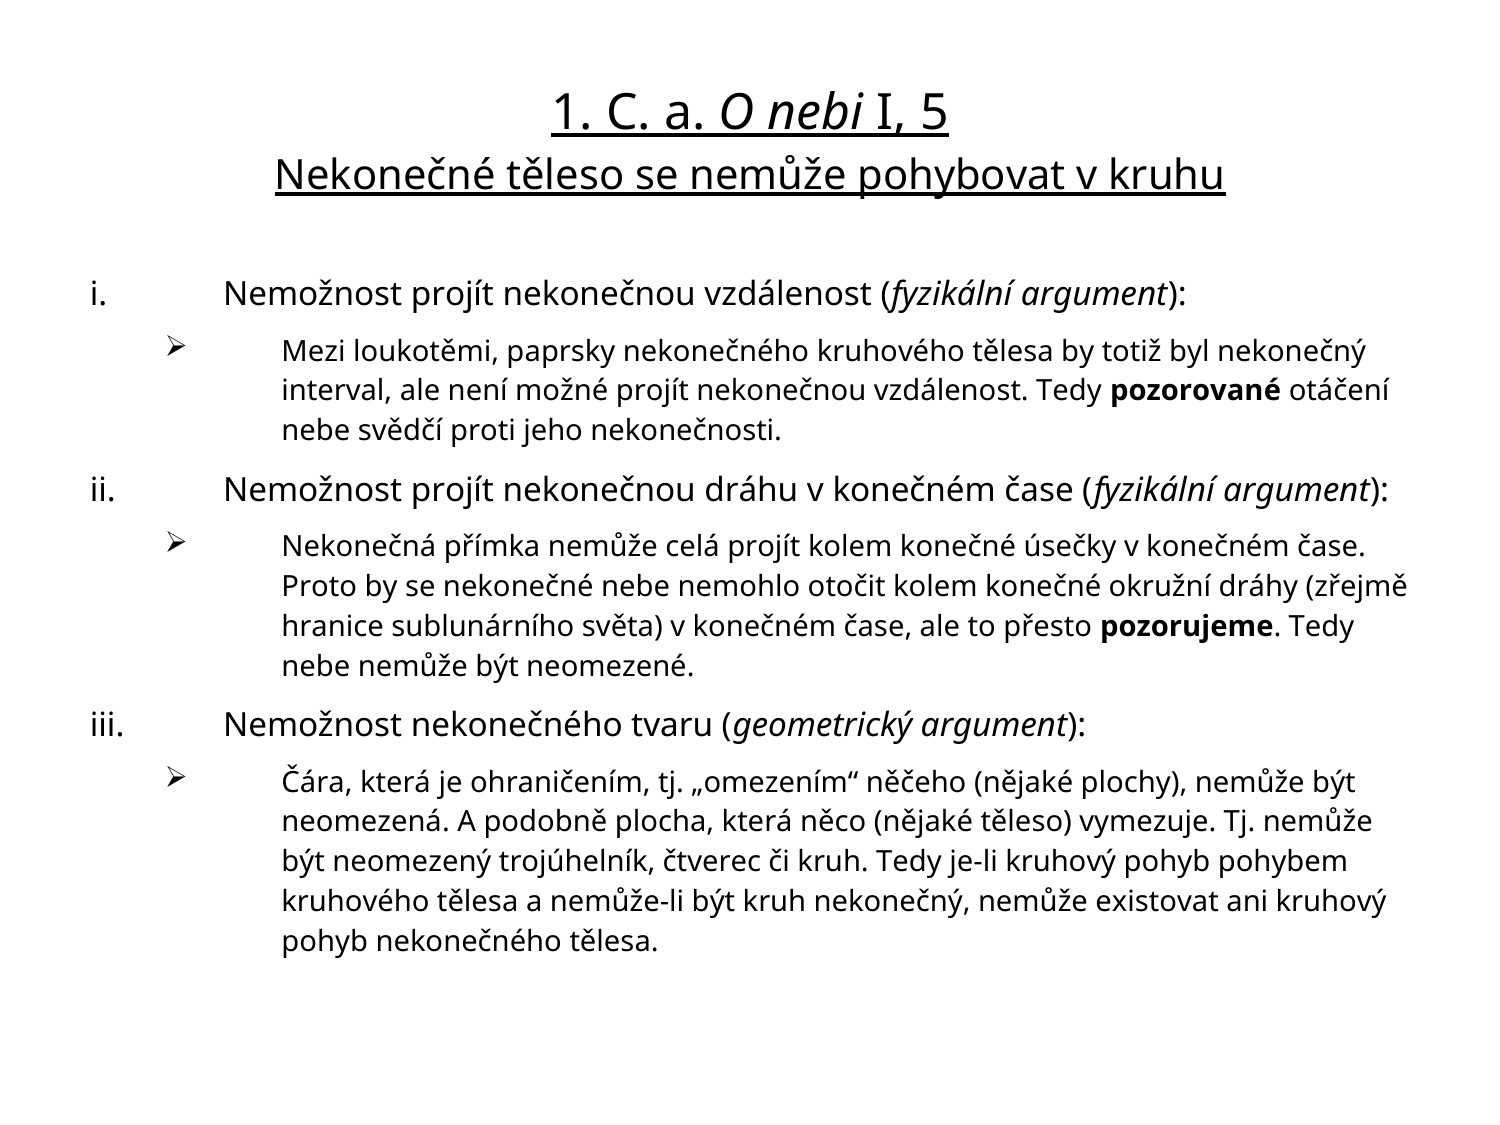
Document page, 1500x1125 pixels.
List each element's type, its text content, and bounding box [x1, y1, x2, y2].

title 1. C. a. O nebi I, 5 Nekonečné těleso se nemůže pohybovat v kruhu [75, 45, 1426, 233]
list Nemožnost projít nekonečnou vzdálenost (fyzikální argument): Mezi loukotěmi, paprsky nekonečného kruhového tělesa by totiž byl nekonečný interval, ale není možné projít nekonečnou vzdálenost. Tedy pozorované otáčení nebe svědčí proti jeho nekonečnosti. Nemožnost projít nekonečnou dráhu v konečném čase (fyzikální argument): Nekonečná přímka nemůže celá projít kolem konečné úsečky v konečném čase. Proto by se nekonečné nebe nemohlo otočit kolem konečné okružní dráhy (zřejmě hranice sublunárního světa) v konečném čase, ale to přesto pozorujeme. Tedy nebe nemůže být neomezené. Nemožnost nekonečného tvaru (geometrický argument): Čára, která je ohraničením, tj. „omezením“ něčeho (nějaké plochy), nemůže být neomezená. A podobně plocha, která něco (nějaké těleso) vymezuje. Tj. nemůže být neomezený trojúhelník, čtverec či kruh. Tedy je-li kruhový pohyb pohybem kruhového tělesa a nemůže-li být kruh nekonečný, nemůže existovat ani kruhový pohyb nekonečného tělesa. [75, 262, 1426, 1006]
